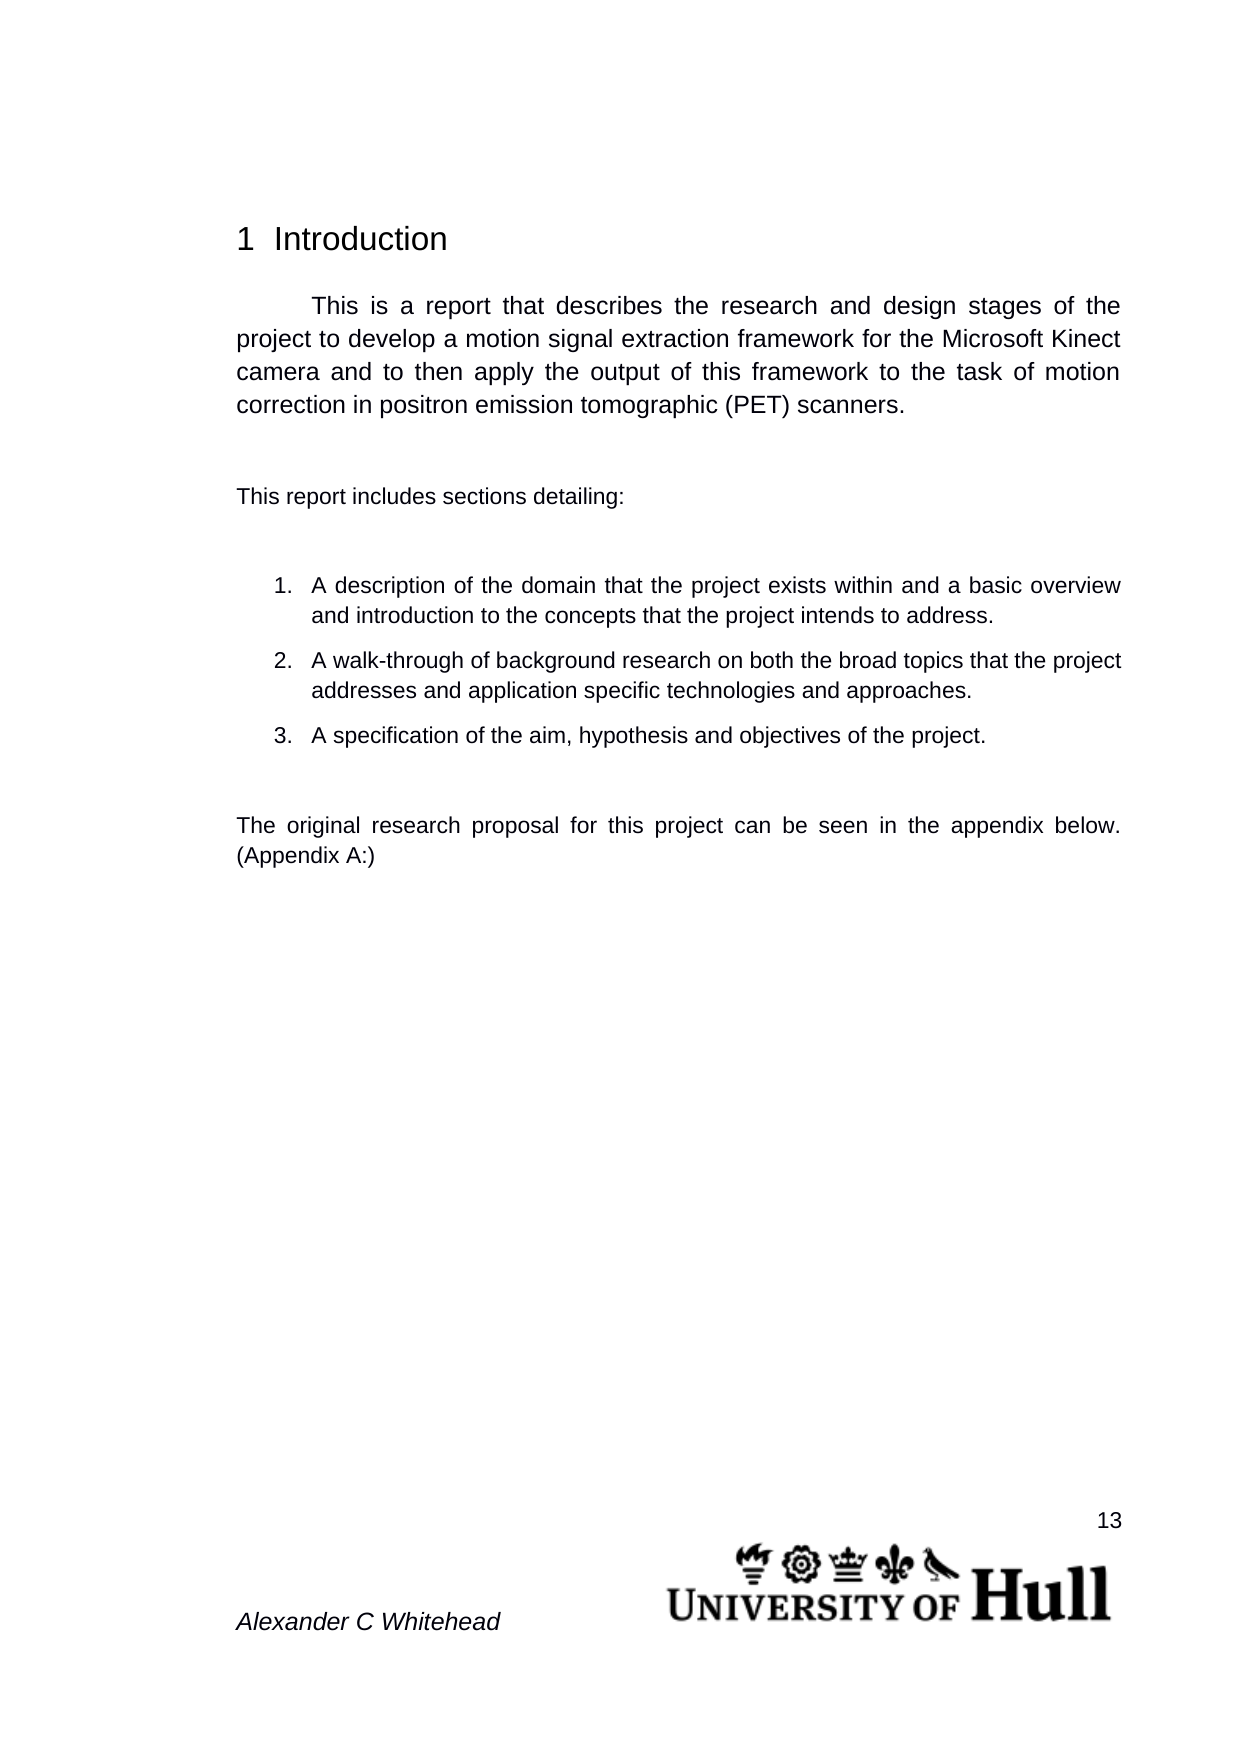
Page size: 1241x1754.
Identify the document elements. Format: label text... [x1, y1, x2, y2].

text The original research proposal for this project can be seen in the appendix below. (Appendix A:) [236, 812, 1122, 868]
list A walk-through of background research on both the broad topics that the project addresses and application specific technologies and approaches. [274, 647, 1122, 704]
list A description of the domain that the project exists within and a basic overview and introduction to the concepts that the project intends to address. [274, 572, 1122, 629]
text This report includes sections detailing: [236, 483, 1122, 509]
picture [660, 1533, 1120, 1631]
text This is a report that describes the research and design stages of the project to develop a motion signal extraction framework for the Microsoft Kinect camera and to then apply the output of this framework to the task of motion correction in positron emission tomographic (PET) scanners. [236, 291, 1122, 419]
list A specification of the aim, hypothesis and objectives of the project. [274, 722, 1122, 748]
subtitle Introduction [236, 219, 1122, 258]
